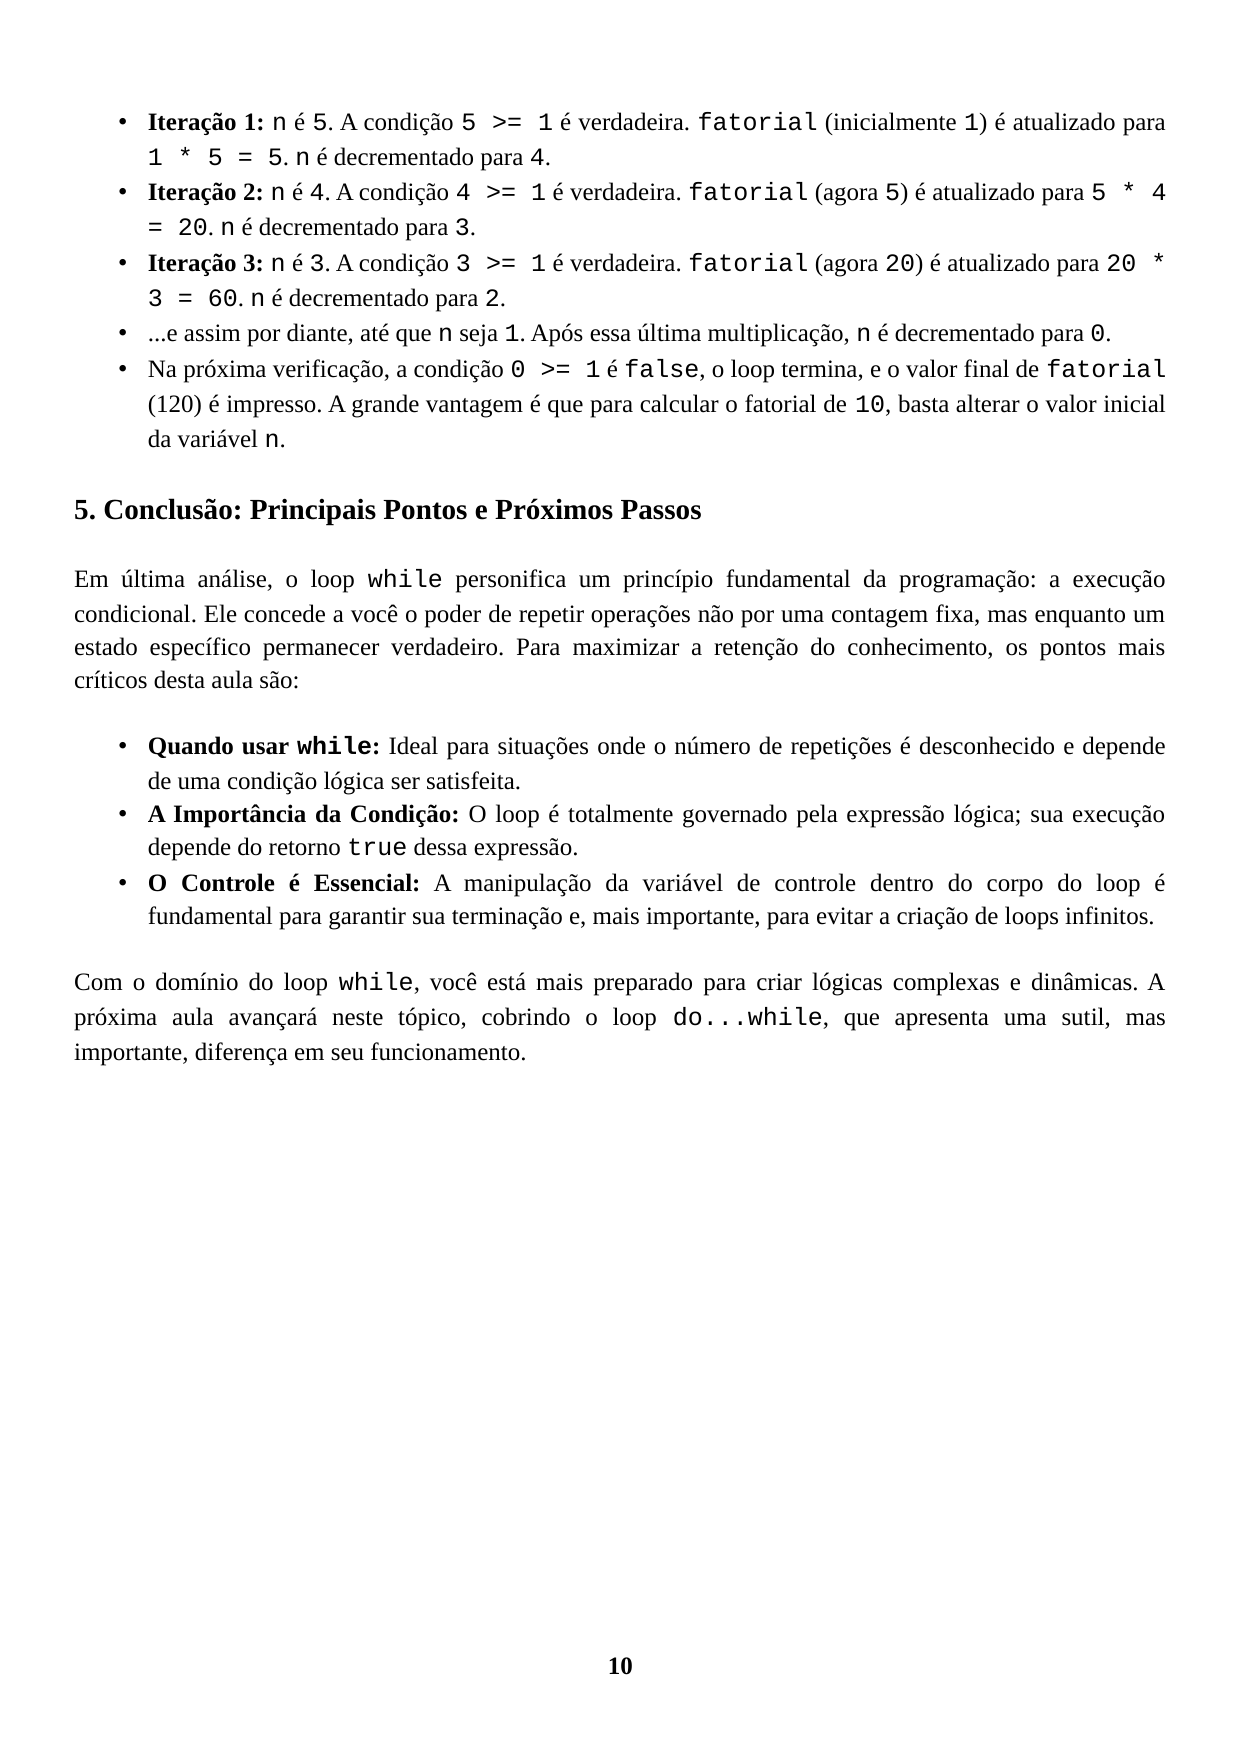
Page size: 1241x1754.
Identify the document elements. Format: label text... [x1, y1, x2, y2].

list Iteração 2: n é 4. A condição 4 >= 1 é verdadeira. fatorial (agora 5) é atualizado para 5 * 4 = 20. n é decrementado para 3. [118, 177, 1166, 243]
list O Controle é Essencial: A manipulação da variável de controle dentro do corpo do loop é fundamental para garantir sua terminação e, mais importante, para evitar a criação de loops infinitos. [118, 868, 1166, 929]
text Em última análise, o loop while personifica um princípio fundamental da programação: a execução condicional. Ele concede a você o poder de repetir operações não por uma contagem fixa, mas enquanto um estado específico permanecer verdadeiro. Para maximizar a retenção do conhecimento, os pontos mais críticos desta aula são: [74, 564, 1166, 694]
list Na próxima verificação, a condição 0 >= 1 é false, o loop termina, e o valor final de fatorial (120) é impresso. A grande vantagem é que para calcular o fatorial de 10, basta alterar o valor inicial da variável n. [118, 354, 1166, 455]
list A Importância da Condição: O loop é totalmente governado pela expressão lógica; sua execução depende do retorno true dessa expressão. [118, 799, 1166, 863]
list Quando usar while: Ideal para situações onde o número de repetições é desconhecido e depende de uma condição lógica ser satisfeita. [118, 731, 1166, 795]
list Iteração 1: n é 5. A condição 5 >= 1 é verdadeira. fatorial (inicialmente 1) é atualizado para 1 * 5 = 5. n é decrementado para 4. [118, 107, 1166, 173]
subtitle 5. Conclusão: Principais Pontos e Próximos Passos [74, 492, 1166, 526]
list ...e assim por diante, até que n seja 1. Após essa última multiplicação, n é decrementado para 0. [118, 318, 1166, 349]
text Com o domínio do loop while, você está mais preparado para criar lógicas complexas e dinâmicas. A próxima aula avançará neste tópico, cobrindo o loop do...while, que apresenta uma sutil, mas importante, diferença em seu funcionamento. [74, 967, 1166, 1066]
list Iteração 3: n é 3. A condição 3 >= 1 é verdadeira. fatorial (agora 20) é atualizado para 20 * 3 = 60. n é decrementado para 2. [118, 248, 1166, 314]
